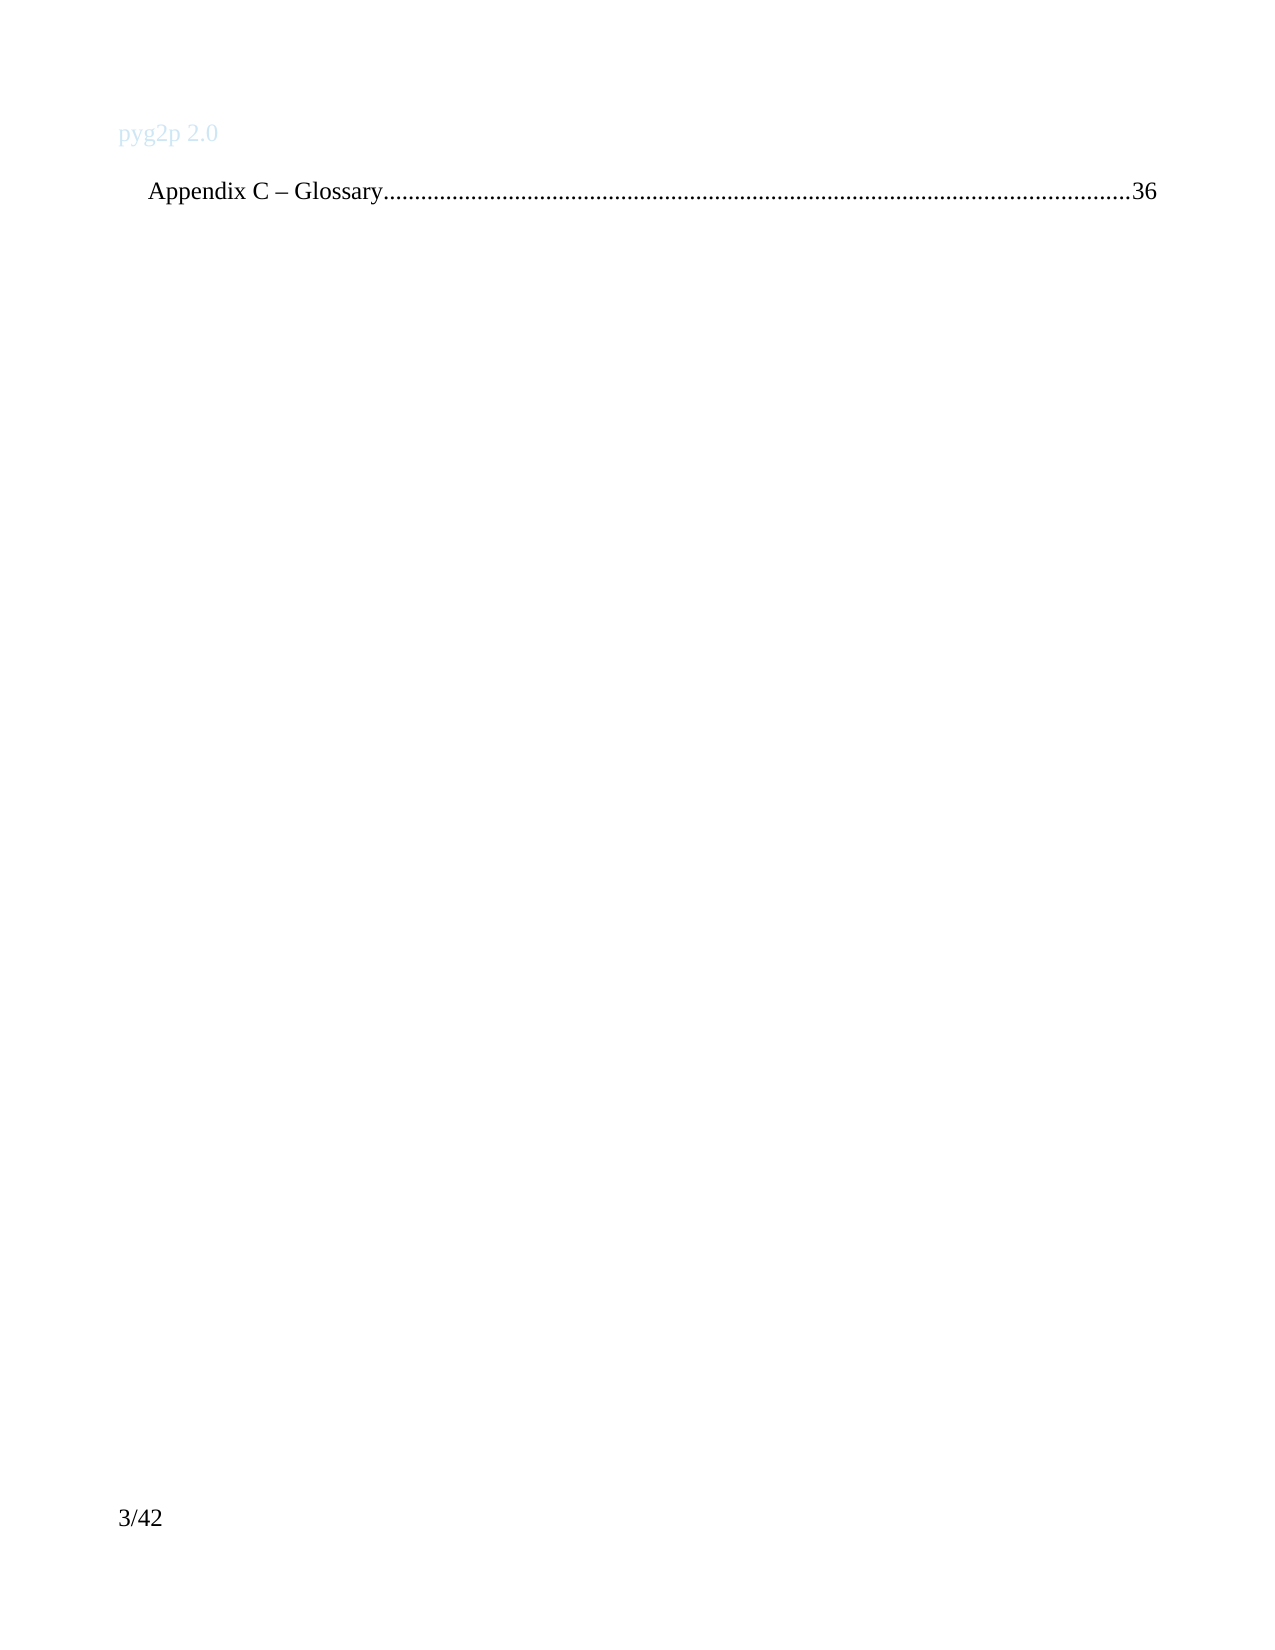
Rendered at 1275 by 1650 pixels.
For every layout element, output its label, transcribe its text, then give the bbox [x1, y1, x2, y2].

text Appendix C – Glossary 36 [148, 176, 1157, 205]
